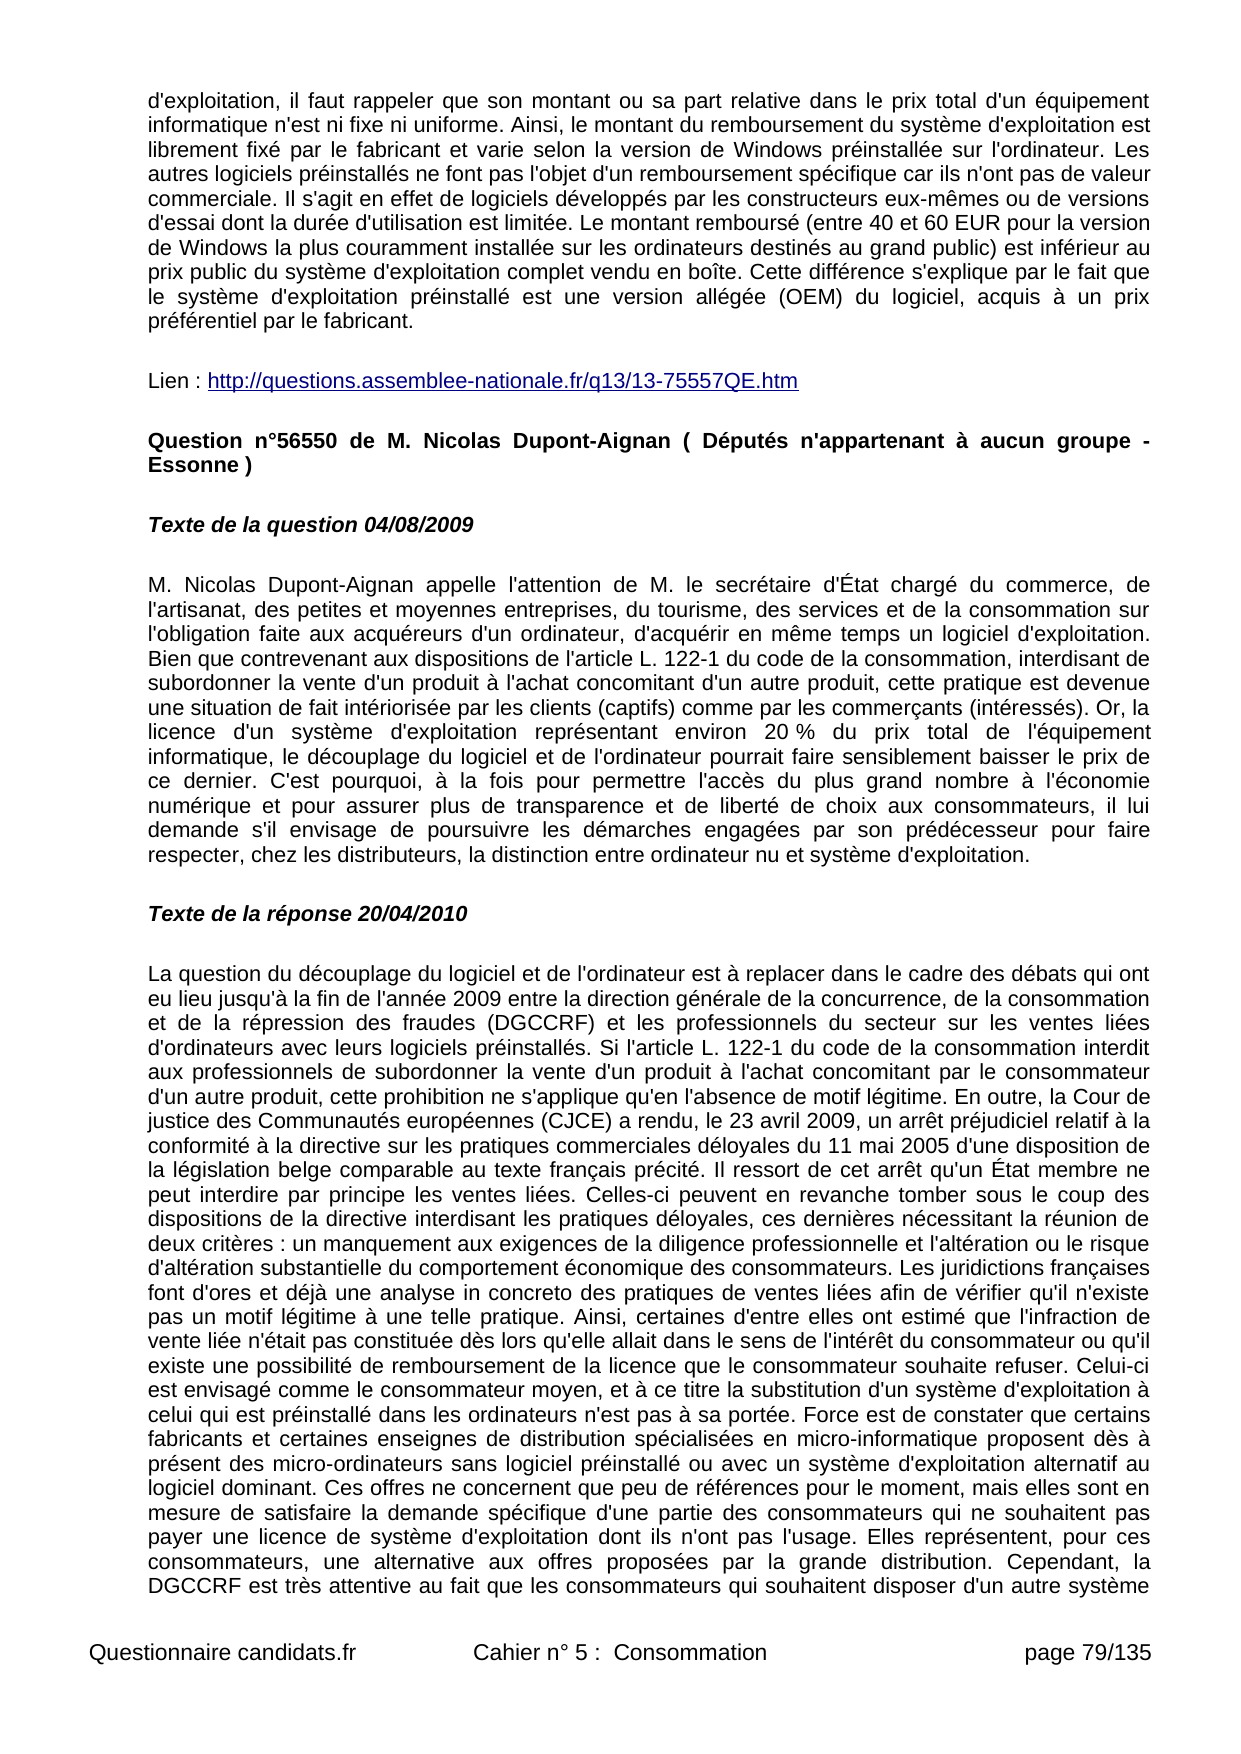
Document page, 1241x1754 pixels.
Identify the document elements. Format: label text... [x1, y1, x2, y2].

text La question du découplage du logiciel et de l'ordinateur est à replacer dans le cadre des débats qui ont eu lieu jusqu'à la fin de l'année 2009 entre la direction générale de la concurrence, de la consommation et de la répression des fraudes (DGCCRF) et les professionnels du secteur sur les ventes liées d'ordinateurs avec leurs logiciels préinstallés. Si l'article L. 122-1 du code de la consommation interdit aux professionnels de subordonner la vente d'un produit à l'achat concomitant par le consommateur d'un autre produit, cette prohibition ne s'applique qu'en l'absence de motif légitime. En outre, la Cour de justice des Communautés européennes (CJCE) a rendu, le 23 avril 2009, un arrêt préjudiciel relatif à la conformité à la directive sur les pratiques commerciales déloyales du 11 mai 2005 d'une disposition de la législation belge comparable au texte français précité. Il ressort de cet arrêt qu'un État membre ne peut interdire par principe les ventes liées. Celles-ci peuvent en revanche tomber sous le coup des dispositions de la directive interdisant les pratiques déloyales, ces dernières nécessitant la réunion de deux critères : un manquement aux exigences de la diligence professionnelle et l'altération ou le risque d'altération substantielle du comportement économique des consommateurs. Les juridictions françaises font d'ores et déjà une analyse in concreto des pratiques de ventes liées afin de vérifier qu'il n'existe pas un motif légitime à une telle pratique. Ainsi, certaines d'entre elles ont estimé que l'infraction de vente liée n'était pas constituée dès lors qu'elle allait dans le sens de l'intérêt du consommateur ou qu'il existe une possibilité de remboursement de la licence que le consommateur souhaite refuser. Celui-ci est envisagé comme le consommateur moyen, et à ce titre la substitution d'un système d'exploitation à celui qui est préinstallé dans les ordinateurs n'est pas à sa portée. Force est de constater que certains fabricants et certaines enseignes de distribution spécialisées en micro-informatique proposent dès à présent des micro-ordinateurs sans logiciel préinstallé ou avec un système d'exploitation alternatif au logiciel dominant. Ces offres ne concernent que peu de références pour le moment, mais elles sont en mesure de satisfaire la demande spécifique d'une partie des consommateurs qui ne souhaitent pas payer une licence de système d'exploitation dont ils n'ont pas l'usage. Elles représentent, pour ces consommateurs, une alternative aux offres proposées par la grande distribution. Cependant, la DGCCRF est très attentive au fait que les consommateurs qui souhaitent disposer d'un autre système [148, 962, 1152, 1598]
text Question n°56550 de M. Nicolas Dupont-Aignan ( Députés n'appartenant à aucun groupe - Essonne ) [148, 429, 1152, 478]
text Texte de la réponse 20/04/2010 [148, 902, 1152, 927]
text Lien : http://questions.assemblee-nationale.fr/q13/13-75557QE.htm [148, 369, 1152, 393]
text M. Nicolas Dupont-Aignan appelle l'attention de M. le secrétaire d'État chargé du commerce, de l'artisanat, des petites et moyennes entreprises, du tourisme, des services et de la consommation sur l'obligation faite aux acquéreurs d'un ordinateur, d'acquérir en même temps un logiciel d'exploitation. Bien que contrevenant aux dispositions de l'article L. 122-1 du code de la consommation, interdisant de subordonner la vente d'un produit à l'achat concomitant d'un autre produit, cette pratique est devenue une situation de fait intériorisée par les clients (captifs) comme par les commerçants (intéressés). Or, la licence d'un système d'exploitation représentant environ 20 % du prix total de l'équipement informatique, le découplage du logiciel et de l'ordinateur pourrait faire sensiblement baisser le prix de ce dernier. C'est pourquoi, à la fois pour permettre l'accès du plus grand nombre à l'économie numérique et pour assurer plus de transparence et de liberté de choix aux consommateurs, il lui demande s'il envisage de poursuivre les démarches engagées par son prédécesseur pour faire respecter, chez les distributeurs, la distinction entre ordinateur nu et système d'exploitation. [148, 573, 1152, 867]
text Texte de la question 04/08/2009 [148, 513, 1152, 537]
text d'exploitation, il faut rappeler que son montant ou sa part relative dans le prix total d'un équipement informatique n'est ni fixe ni uniforme. Ainsi, le montant du remboursement du système d'exploitation est librement fixé par le fabricant et varie selon la version de Windows préinstallée sur l'ordinateur. Les autres logiciels préinstallés ne font pas l'objet d'un remboursement spécifique car ils n'ont pas de valeur commerciale. Il s'agit en effet de logiciels développés par les constructeurs eux-mêmes ou de versions d'essai dont la durée d'utilisation est limitée. Le montant remboursé (entre 40 et 60 EUR pour la version de Windows la plus couramment installée sur les ordinateurs destinés au grand public) est inférieur au prix public du système d'exploitation complet vendu en boîte. Cette différence s'explique par le fait que le système d'exploitation préinstallé est une version allégée (OEM) du logiciel, acquis à un prix préférentiel par le fabricant. [148, 88, 1152, 333]
